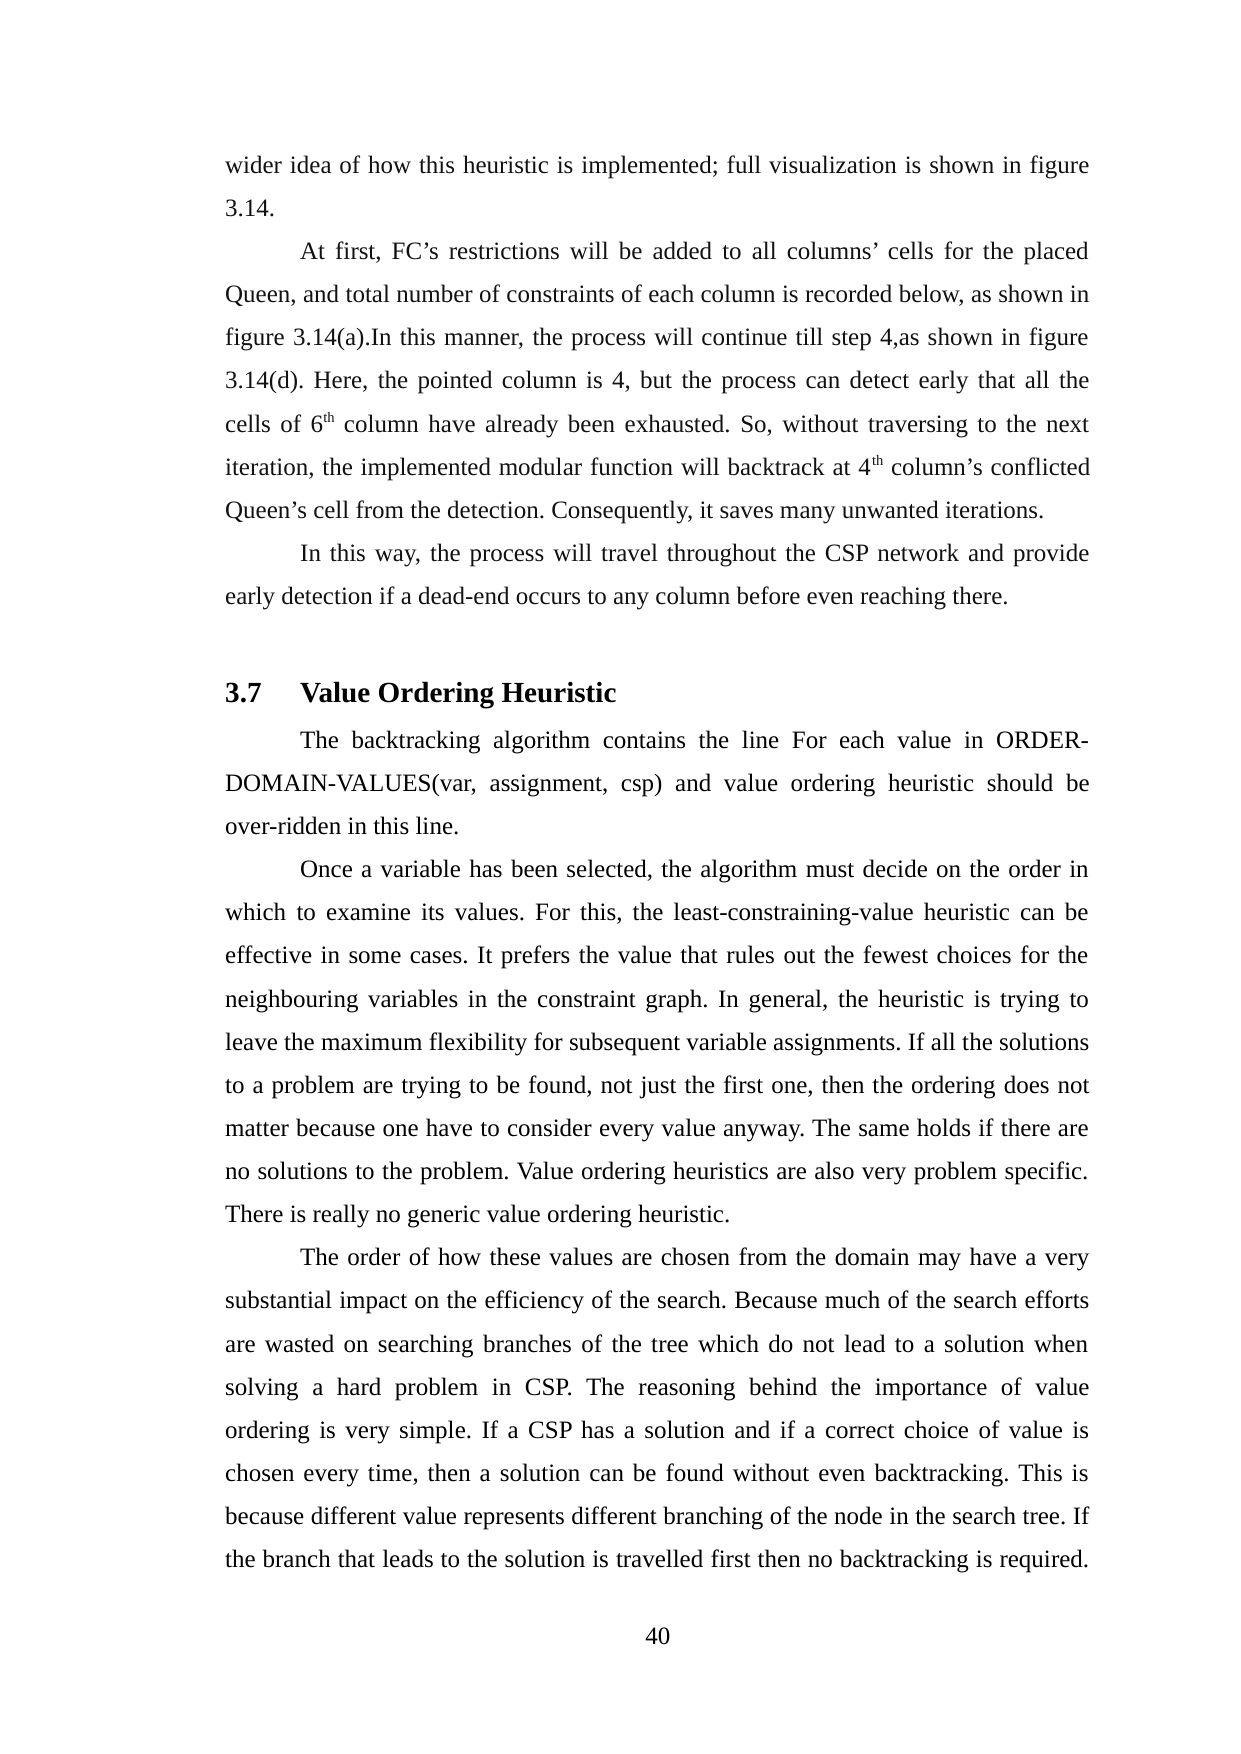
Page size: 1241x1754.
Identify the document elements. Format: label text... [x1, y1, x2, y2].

title The order of how these values are chosen from the domain may have a very substantial impact on the efficiency of the search. Because much of the search efforts are wasted on searching branches of the tree which do not lead to a solution when solving a hard problem in CSP. The reasoning behind the importance of value ordering is very simple. If a CSP has a solution and if a correct choice of value is chosen every time, then a solution can be found without even backtracking. This is because different value represents different branching of the node in the search tree. If the branch that leads to the solution is travelled first then no backtracking is required. [225, 1242, 1090, 1573]
text In this way, the process will travel throughout the CSP network and provide early detection if a dead-end occurs to any column before even reaching there. [225, 538, 1090, 610]
title Once a variable has been selected, the algorithm must decide on the order in which to examine its values. For this, the least-constraining-value heuristic can be effective in some cases. It prefers the value that rules out the fewest choices for the neighbouring variables in the constraint graph. In general, the heuristic is trying to leave the maximum flexibility for subsequent variable assignments. If all the solutions to a problem are trying to be found, not just the first one, then the ordering does not matter because one have to consider every value anyway. The same holds if there are no solutions to the problem. Value ordering heuristics are also very problem specific. There is really no generic value ordering heuristic. [225, 854, 1090, 1228]
text wider idea of how this heuristic is implemented; full visualization is shown in figure 3.14. [225, 150, 1090, 222]
text 3.7 Value Ordering Heuristic [225, 675, 1090, 708]
text At first, FC’s restrictions will be added to all columns’ cells for the placed Queen, and total number of constraints of each column is recorded below, as shown in figure 3.14(a).In this manner, the process will continue till step 4,as shown in figure 3.14(d). Here, the pointed column is 4, but the process can detect early that all the cells of 6th column have already been exhausted. So, without traversing to the next iteration, the implemented modular function will backtrack at 4th column’s conflicted Queen’s cell from the detection. Consequently, it saves many unwanted iterations. [225, 236, 1090, 524]
title The backtracking algorithm contains the line For each value in ORDER-DOMAIN-VALUES(var, assignment, csp) and value ordering heuristic should be over-ridden in this line. [225, 725, 1090, 840]
